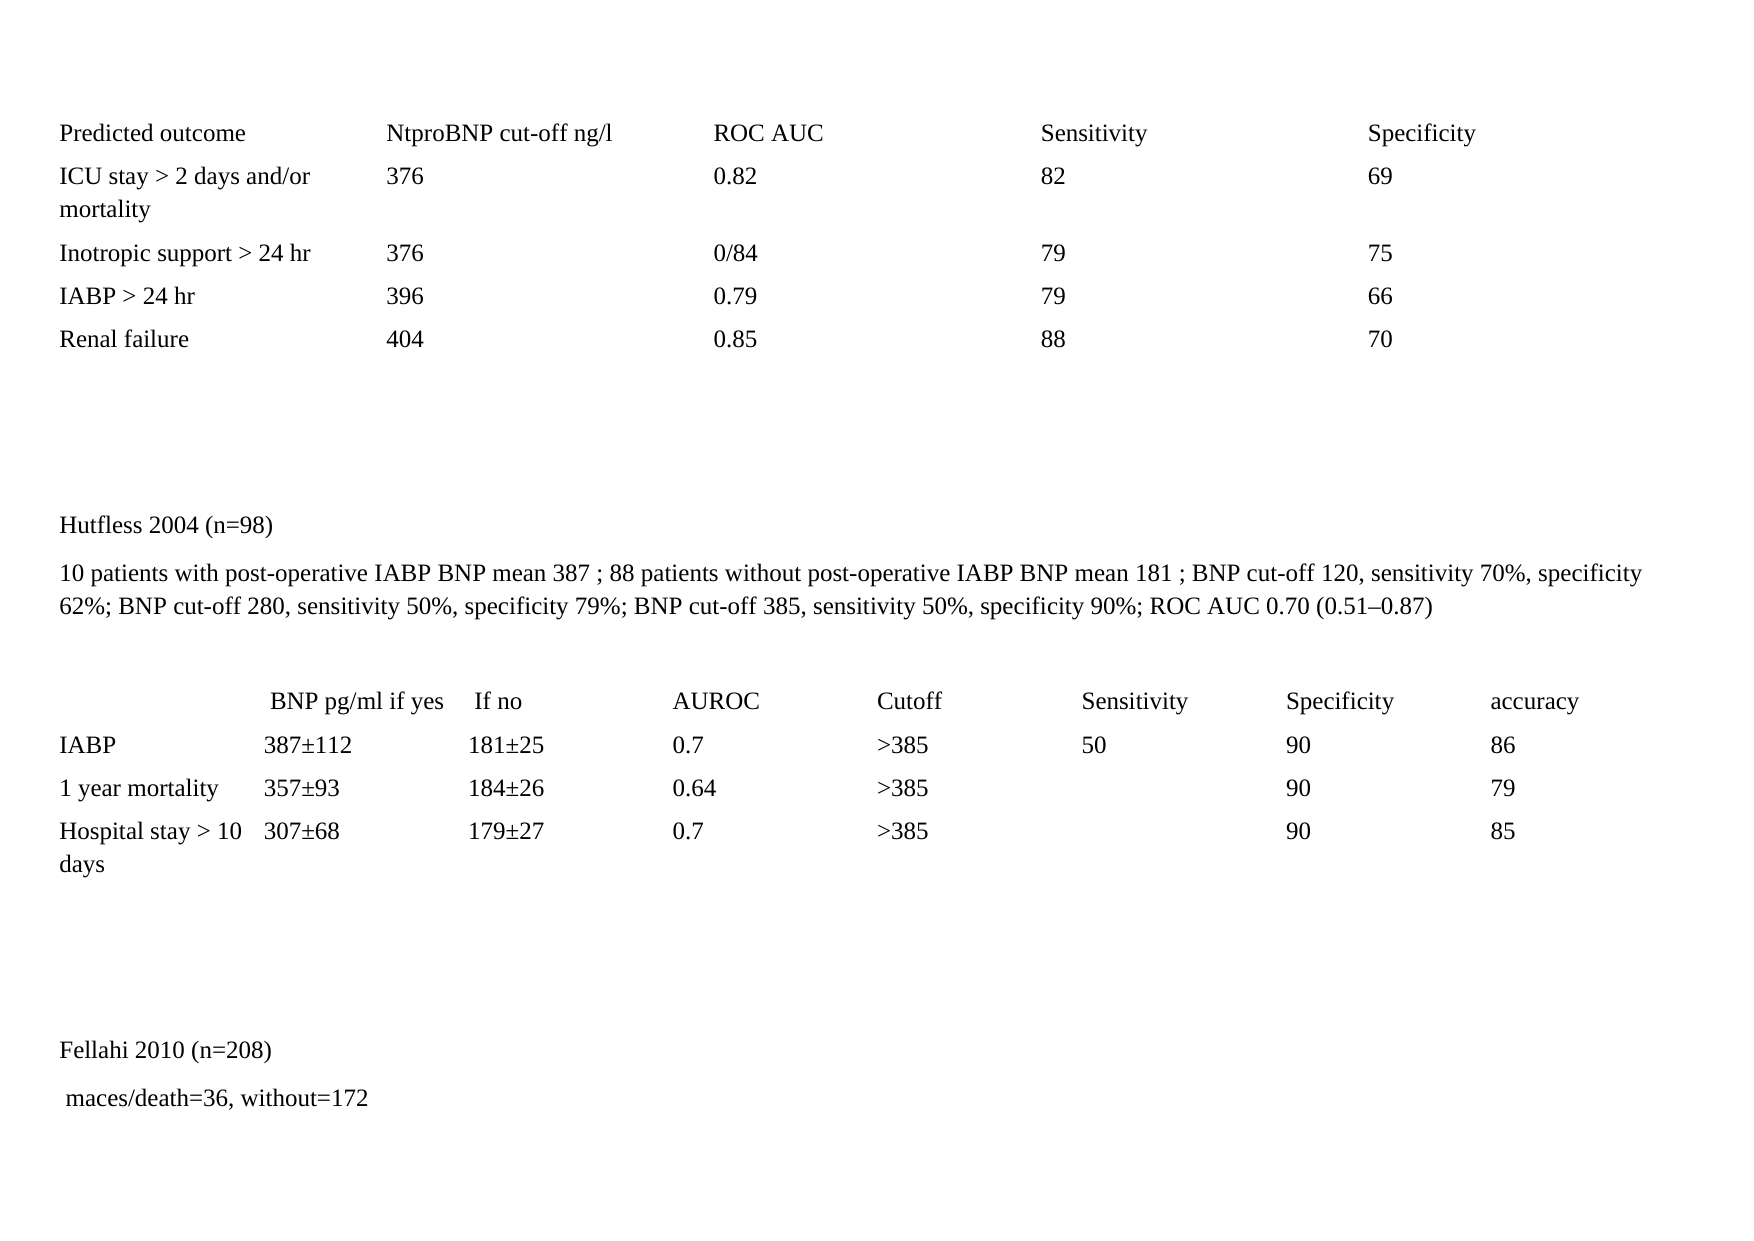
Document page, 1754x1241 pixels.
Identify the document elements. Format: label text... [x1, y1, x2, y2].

text Hutfless 2004 (n=98) [59, 511, 1695, 539]
table_cell 50 [1081, 730, 1286, 773]
text maces/death=36, without=172 [59, 1083, 1695, 1112]
table_cell 0.85 [713, 325, 1041, 368]
table_cell >385 [877, 816, 1081, 893]
table_cell 184±26 [468, 773, 672, 816]
table_cell 0.79 [713, 281, 1041, 324]
table_cell 90 [1286, 730, 1490, 773]
table_header ROC AUC [713, 118, 1041, 161]
table_header AUROC [673, 686, 877, 730]
table_cell [1081, 816, 1286, 893]
table_cell Renal failure [59, 325, 386, 368]
table_header Specificity [1286, 686, 1490, 730]
table_header [59, 686, 263, 730]
table_cell 0/84 [713, 238, 1041, 281]
table_cell >385 [877, 730, 1081, 773]
table_header Sensitivity [1081, 686, 1286, 730]
table_cell 387±112 [264, 730, 468, 773]
table_cell 376 [386, 238, 713, 281]
table_header NtproBNP cut-off ng/l [386, 118, 713, 161]
table_cell 307±68 [264, 816, 468, 893]
table_header BNP pg/ml if yes [264, 686, 468, 730]
table_cell 69 [1368, 161, 1695, 238]
table_cell >385 [877, 773, 1081, 816]
table_cell 90 [1286, 773, 1490, 816]
table_cell IABP > 24 hr [59, 281, 386, 324]
table_cell 0.82 [713, 161, 1041, 238]
table_cell 66 [1368, 281, 1695, 324]
table_cell Hospital stay > 10 days [59, 816, 263, 893]
table_header If no [468, 686, 672, 730]
table_header Sensitivity [1041, 118, 1368, 161]
table_cell 85 [1490, 816, 1695, 893]
table_cell 82 [1041, 161, 1368, 238]
table_cell 1 year mortality [59, 773, 263, 816]
table_header Cutoff [877, 686, 1081, 730]
table_cell 88 [1041, 325, 1368, 368]
table_header accuracy [1490, 686, 1695, 730]
table_cell 404 [386, 325, 713, 368]
text 10 patients with post-operative IABP BNP mean 387 ; 88 patients without post-operative IABP BNP mean 181 ; BNP cut-off 120, sensitivity 70%, specificity 62%; BNP cut-off 280, sensitivity 50%, specificity 79%; BNP cut-off 385, sensitivity 50%, specificity 90%; ROC AUC 0.70 (0.51–0.87) [59, 558, 1695, 620]
table_header Predicted outcome [59, 118, 386, 161]
table_cell 179±27 [468, 816, 672, 893]
text Fellahi 2010 (n=208) [59, 1036, 1695, 1064]
table_cell 75 [1368, 238, 1695, 281]
table_cell 0.7 [673, 816, 877, 893]
table_cell 86 [1490, 730, 1695, 773]
table_header Specificity [1368, 118, 1695, 161]
table_cell 0.7 [673, 730, 877, 773]
table_cell 90 [1286, 816, 1490, 893]
table_cell 357±93 [264, 773, 468, 816]
table_cell 0.64 [673, 773, 877, 816]
table_cell 181±25 [468, 730, 672, 773]
table_cell Inotropic support > 24 hr [59, 238, 386, 281]
table_cell 70 [1368, 325, 1695, 368]
table_cell 79 [1490, 773, 1695, 816]
table_cell 79 [1041, 238, 1368, 281]
table_cell [1081, 773, 1286, 816]
table_cell 79 [1041, 281, 1368, 324]
table_cell ICU stay > 2 days and/or mortality [59, 161, 386, 238]
table_cell IABP [59, 730, 263, 773]
table_cell 396 [386, 281, 713, 324]
table_cell 376 [386, 161, 713, 238]
